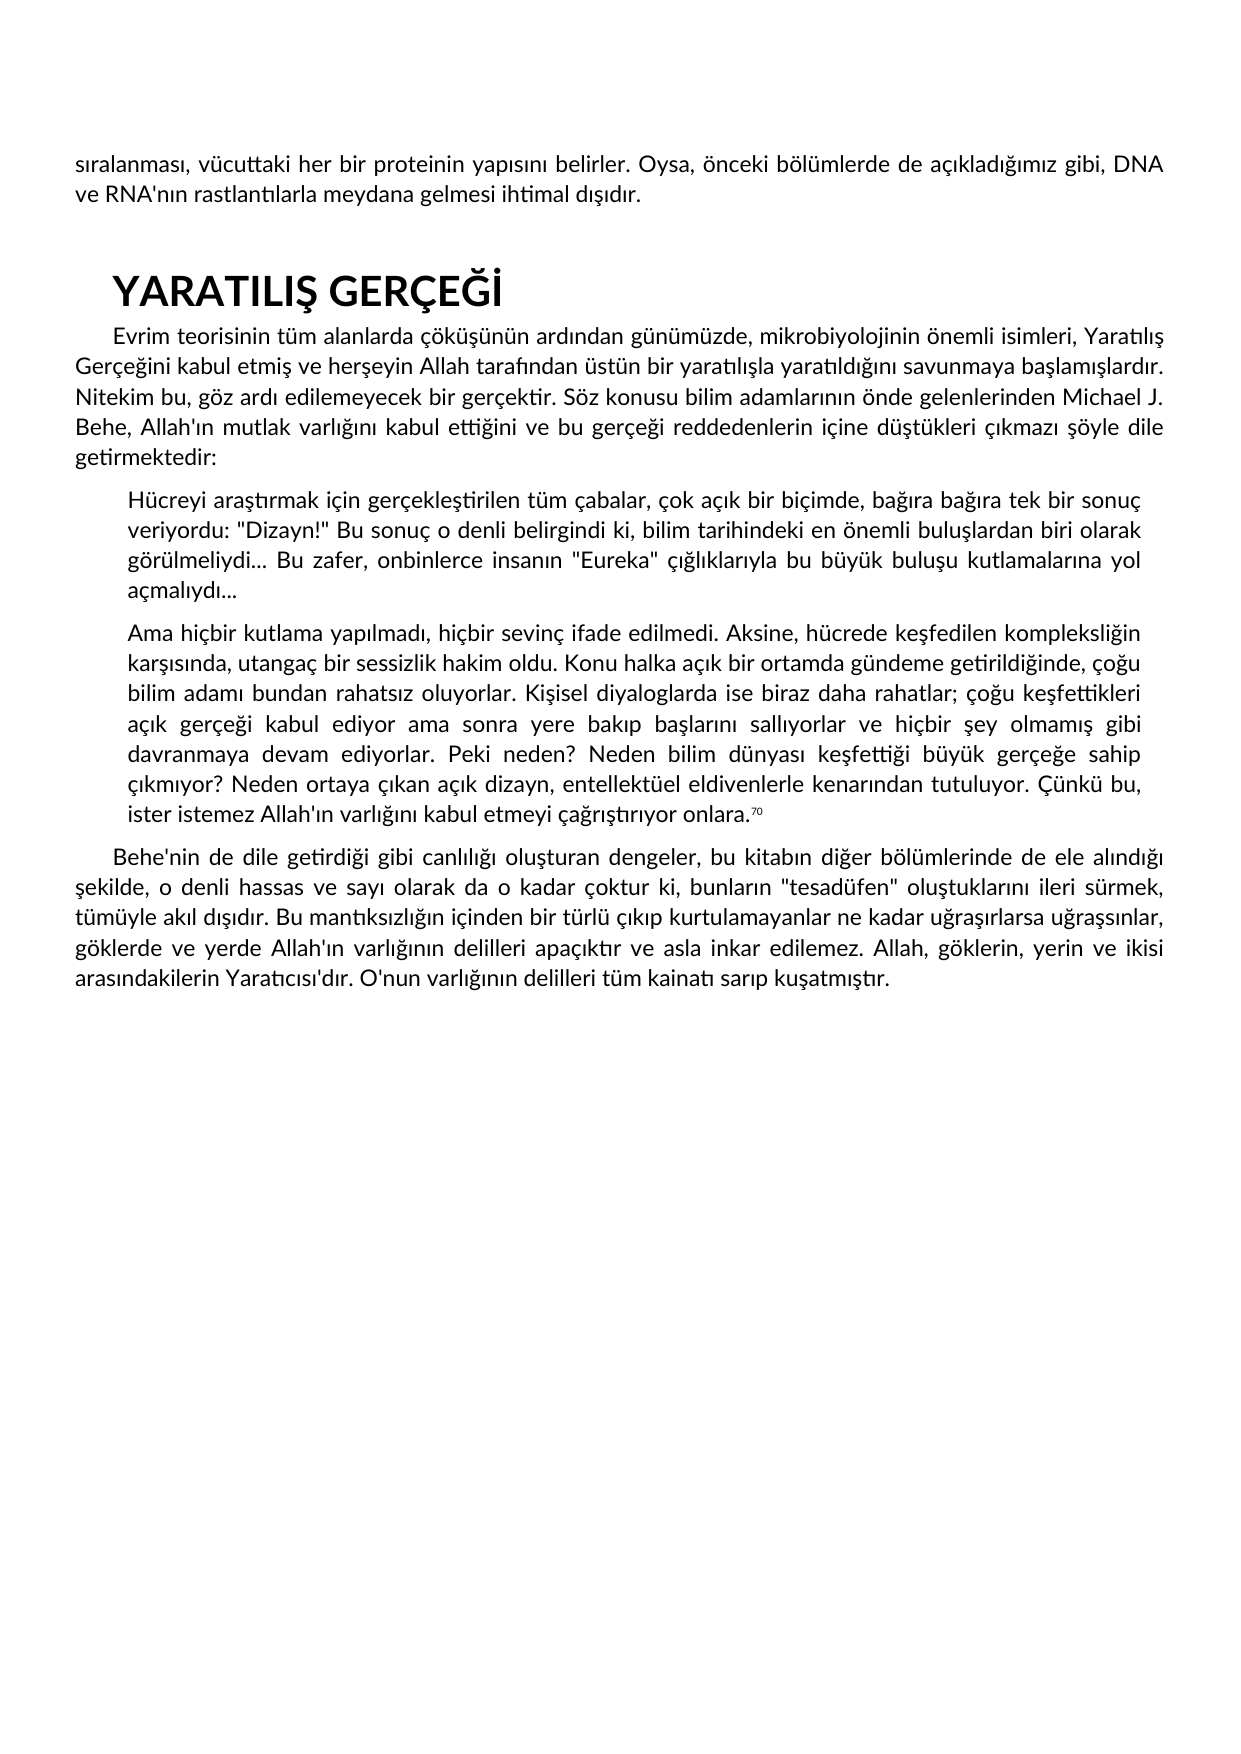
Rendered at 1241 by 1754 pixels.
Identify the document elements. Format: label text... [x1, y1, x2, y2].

subtitle YARATILIŞ GERÇEĞİ [112, 266, 1165, 316]
text Ama hiçbir kutlama yapılmadı, hiçbir sevinç ifade edilmedi. Aksine, hücrede keşfedilen kompleksliğin karşısında, utangaç bir sessizlik hakim oldu. Konu halka açık bir ortamda gündeme getirildiğinde, çoğu bilim adamı bundan rahatsız oluyorlar. Kişisel diyaloglarda ise biraz daha rahatlar; çoğu keşfettikleri açık gerçeği kabul ediyor ama sonra yere bakıp başlarını sallıyorlar ve hiçbir şey olmamış gibi davranmaya devam ediyorlar. Peki neden? Neden bilim dünyası keşfettiği büyük gerçeğe sahip çıkmıyor? Neden ortaya çıkan açık dizayn, entellektüel eldivenlerle kenarından tutuluyor. Çünkü bu, ister istemez Allah'ın varlığını kabul etmeyi çağrıştırıyor onlara.70 [127, 619, 1143, 827]
text Hücreyi araştırmak için gerçekleştirilen tüm çabalar, çok açık bir biçimde, bağıra bağıra tek bir sonuç veriyordu: "Dizayn!" Bu sonuç o denli belirgindi ki, bilim tarihindeki en önemli buluşlardan biri olarak görülmeliydi... Bu zafer, onbinlerce insanın "Eureka" çığlıklarıyla bu büyük buluşu kutlamalarına yol açmalıydı... [127, 485, 1143, 603]
text sıralanması, vücuttaki her bir proteinin yapısını belirler. Oysa, önceki bölümlerde de açıkladığımız gibi, DNA ve RNA'nın rastlantılarla meydana gelmesi ihtimal dışıdır. [75, 150, 1165, 208]
text Evrim teorisinin tüm alanlarda çöküşünün ardından günümüzde, mikrobiyolojinin önemli isimleri, Yaratılış Gerçeğini kabul etmiş ve herşeyin Allah tarafından üstün bir yaratılışla yaratıldığını savunmaya başlamışlardır. Nitekim bu, göz ardı edilemeyecek bir gerçektir. Söz konusu bilim adamlarının önde gelenlerinden Michael J. Behe, Allah'ın mutlak varlığını kabul ettiğini ve bu gerçeği reddedenlerin içine düştükleri çıkmazı şöyle dile getirmektedir: [75, 322, 1165, 470]
text Behe'nin de dile getirdiği gibi canlılığı oluşturan dengeler, bu kitabın diğer bölümlerinde de ele alındığı şekilde, o denli hassas ve sayı olarak da o kadar çoktur ki, bunların "tesadüfen" oluştuklarını ileri sürmek, tümüyle akıl dışıdır. Bu mantıksızlığın içinden bir türlü çıkıp kurtulamayanlar ne kadar uğraşırlarsa uğraşsınlar, göklerde ve yerde Allah'ın varlığının delilleri apaçıktır ve asla inkar edilemez. Allah, göklerin, yerin ve ikisi arasındakilerin Yaratıcısı'dır. O'nun varlığının delilleri tüm kainatı sarıp kuşatmıştır. [75, 843, 1165, 991]
